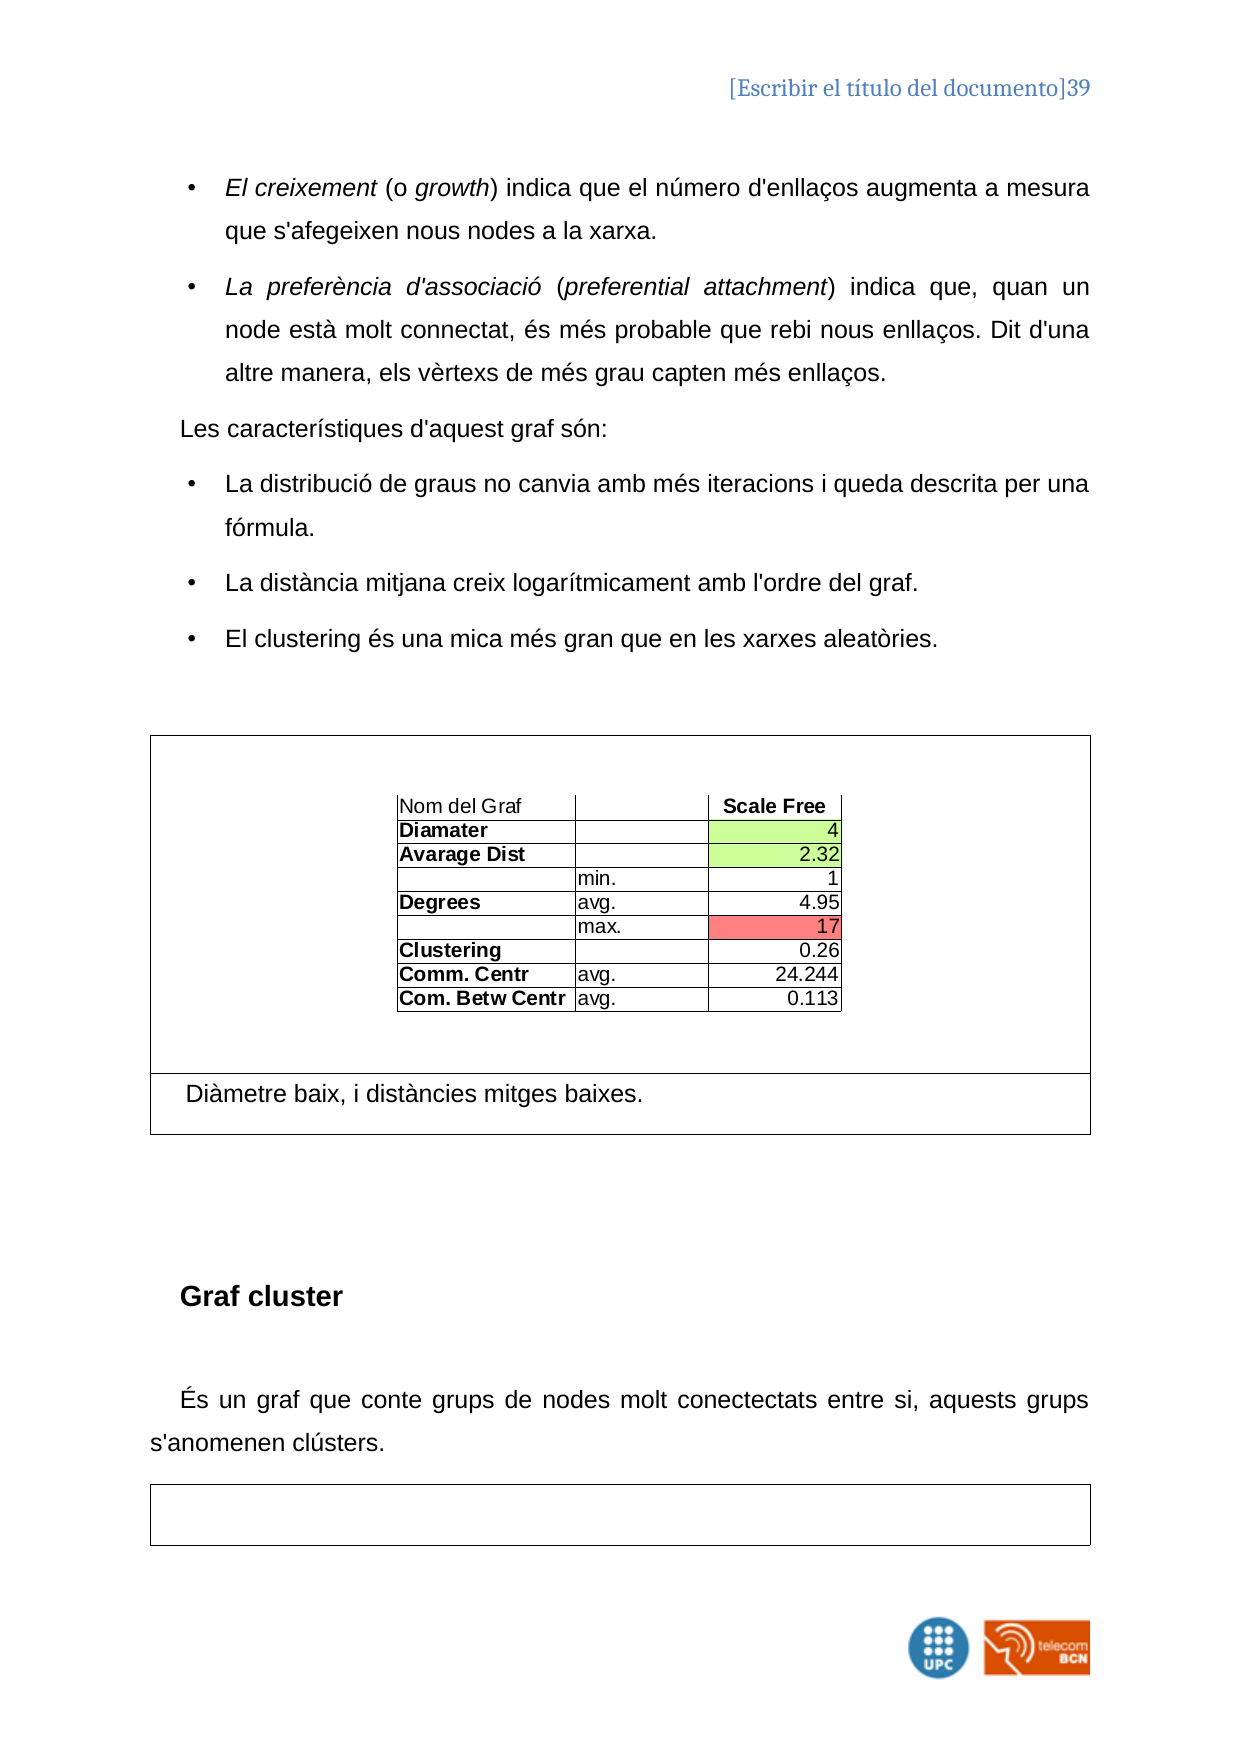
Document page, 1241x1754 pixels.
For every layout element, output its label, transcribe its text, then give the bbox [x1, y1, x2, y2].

table_header [151, 736, 1090, 1073]
subtitle Graf cluster [150, 1279, 1090, 1312]
list La distància mitjana creix logarítmicament amb l'ordre del graf. [187, 568, 1090, 597]
list El clustering és una mica més gran que en les xarxes aleatòries. [187, 624, 1090, 653]
picture [904, 1614, 1091, 1681]
list La preferència d'associació (preferential attachment) indica que, quan un node està molt connectat, és més probable que rebi nous enllaços. Dit d'una altre manera, els vèrtexs de més grau capten més enllaços. [187, 272, 1090, 387]
table_header [151, 1485, 1090, 1545]
table_cell Diàmetre baix, i distàncies mitges baixes. [151, 1074, 1090, 1134]
text És un graf que conte grups de nodes molt conectectats entre si, aquests grups s'anomenen clústers. [150, 1385, 1090, 1457]
list El creixement (o growth) indica que el número d'enllaços augmenta a mesura que s'afegeixen nous nodes a la xarxa. [187, 173, 1090, 245]
text Les característiques d'aquest graf són: [150, 414, 1090, 442]
list La distribució de graus no canvia amb més iteracions i queda descrita per una fórmula. [187, 469, 1090, 541]
